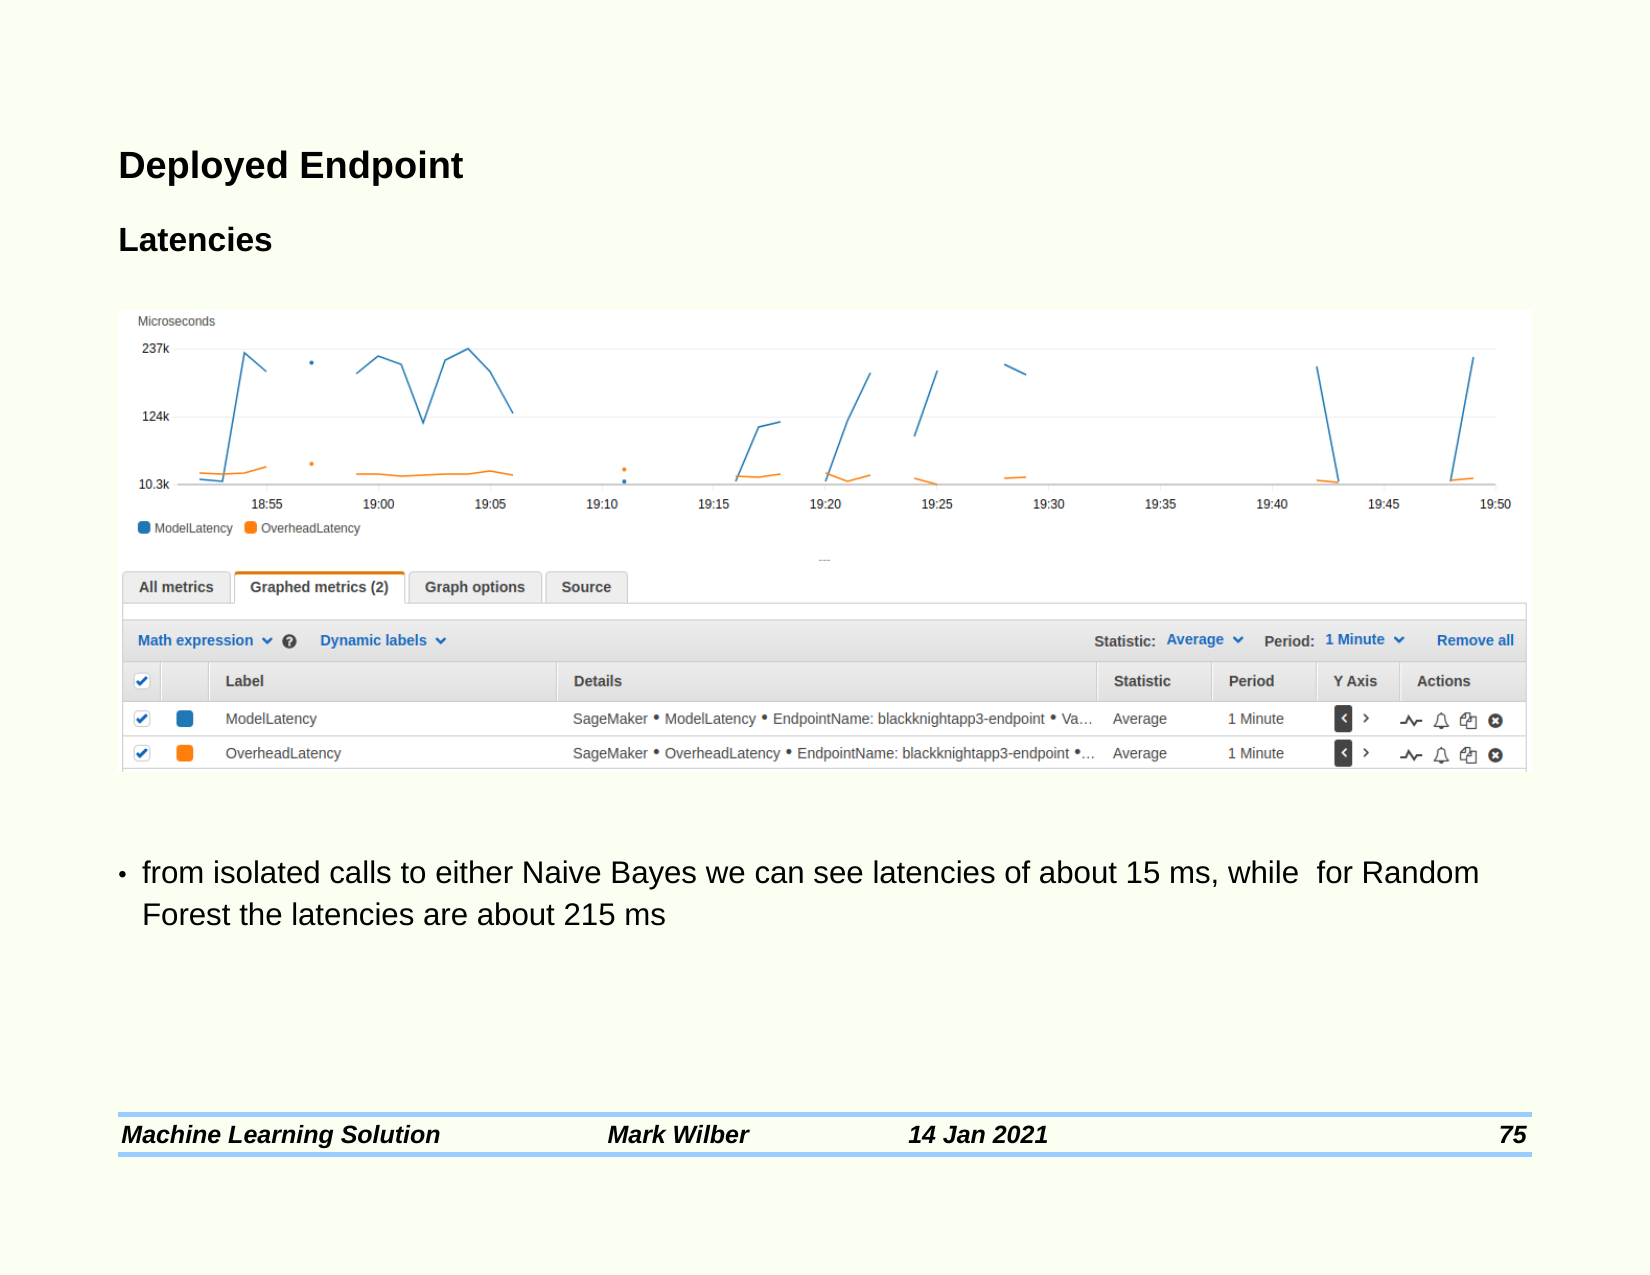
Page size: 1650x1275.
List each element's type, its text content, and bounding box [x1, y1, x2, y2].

subtitle Latencies [118, 220, 1532, 259]
subtitle Deployed Endpoint [118, 143, 1532, 187]
list from isolated calls to either Naive Bayes we can see latencies of about 15 ms, while for Random Forest the latencies are about 215 ms [118, 854, 1532, 932]
picture [118, 310, 1532, 772]
